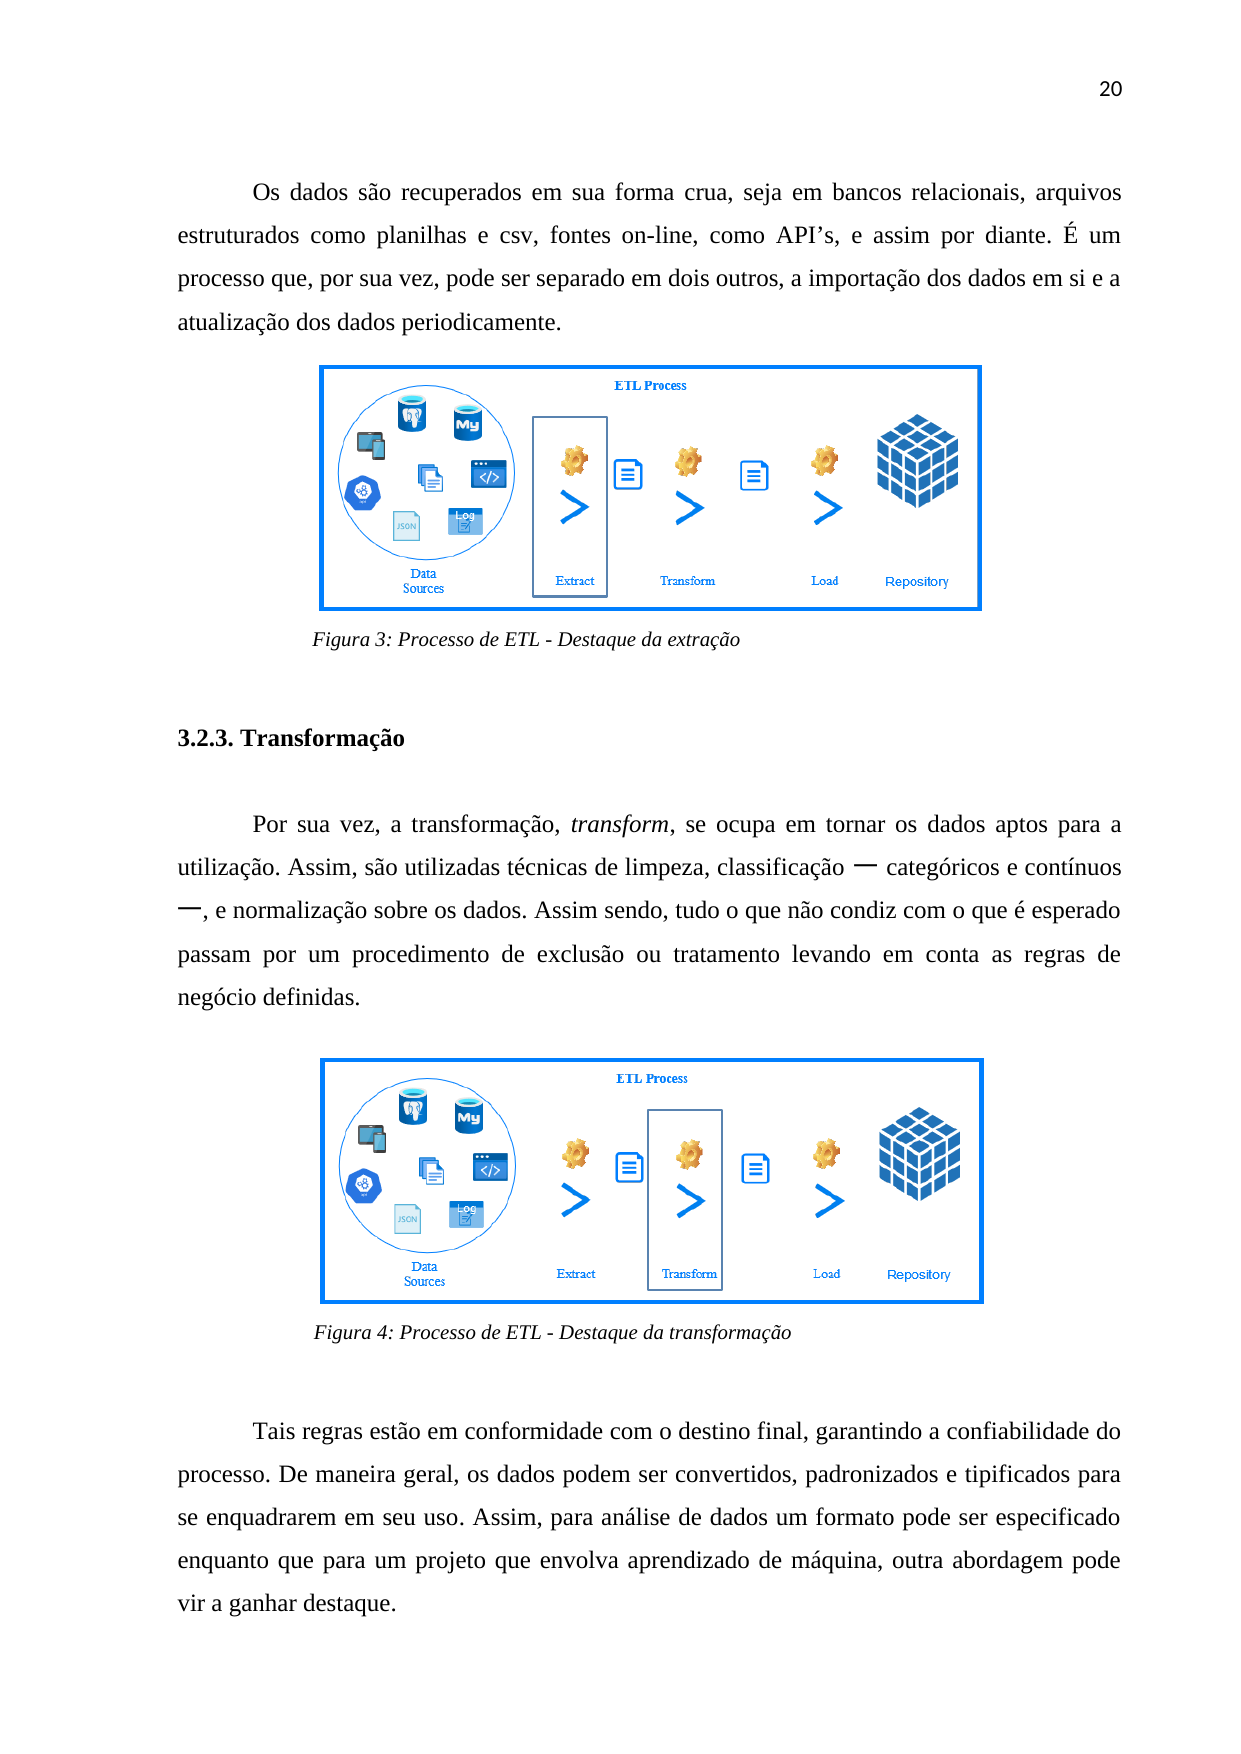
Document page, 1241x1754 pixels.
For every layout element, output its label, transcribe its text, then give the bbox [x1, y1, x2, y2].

text Por sua vez, a transformação, transform, se ocupa em tornar os dados aptos para a utilização. Assim, são utilizadas técnicas de limpeza, classificação 一 categóricos e contínuos 一, e normalização sobre os dados. Assim sendo, tudo o que não condiz com o que é esperado passam por um procedimento de exclusão ou tratamento levando em conta as regras de negócio definidas. [177, 809, 1122, 1011]
text Tais regras estão em conformidade com o destino final, garantindo a confiabilidade do processo. De maneira geral, os dados podem ser convertidos, padronizados e tipificados para se enquadrarem em seu uso. Assim, para análise de dados um formato pode ser especificado enquanto que para um projeto que envolva aprendizado de máquina, outra abordagem pode vir a ganhar destaque. [177, 1416, 1122, 1617]
text Figura 3: Processo de ETL - Destaque da extração [312, 611, 987, 651]
subtitle 3.2.3. Transformação [177, 723, 1122, 752]
text Os dados são recuperados em sua forma crua, seja em bancos relacionais, arquivos estruturados como planilhas e csv, fontes on-line, como API’s, e assim por diante. É um processo que, por sua vez, pode ser separado em dois outros, a importação dos dados em si e a atualização dos dados periodicamente. [177, 177, 1122, 335]
picture [312, 356, 988, 611]
picture [313, 1049, 989, 1304]
text Figura 4: Processo de ETL - Destaque da transformação [314, 1304, 989, 1344]
